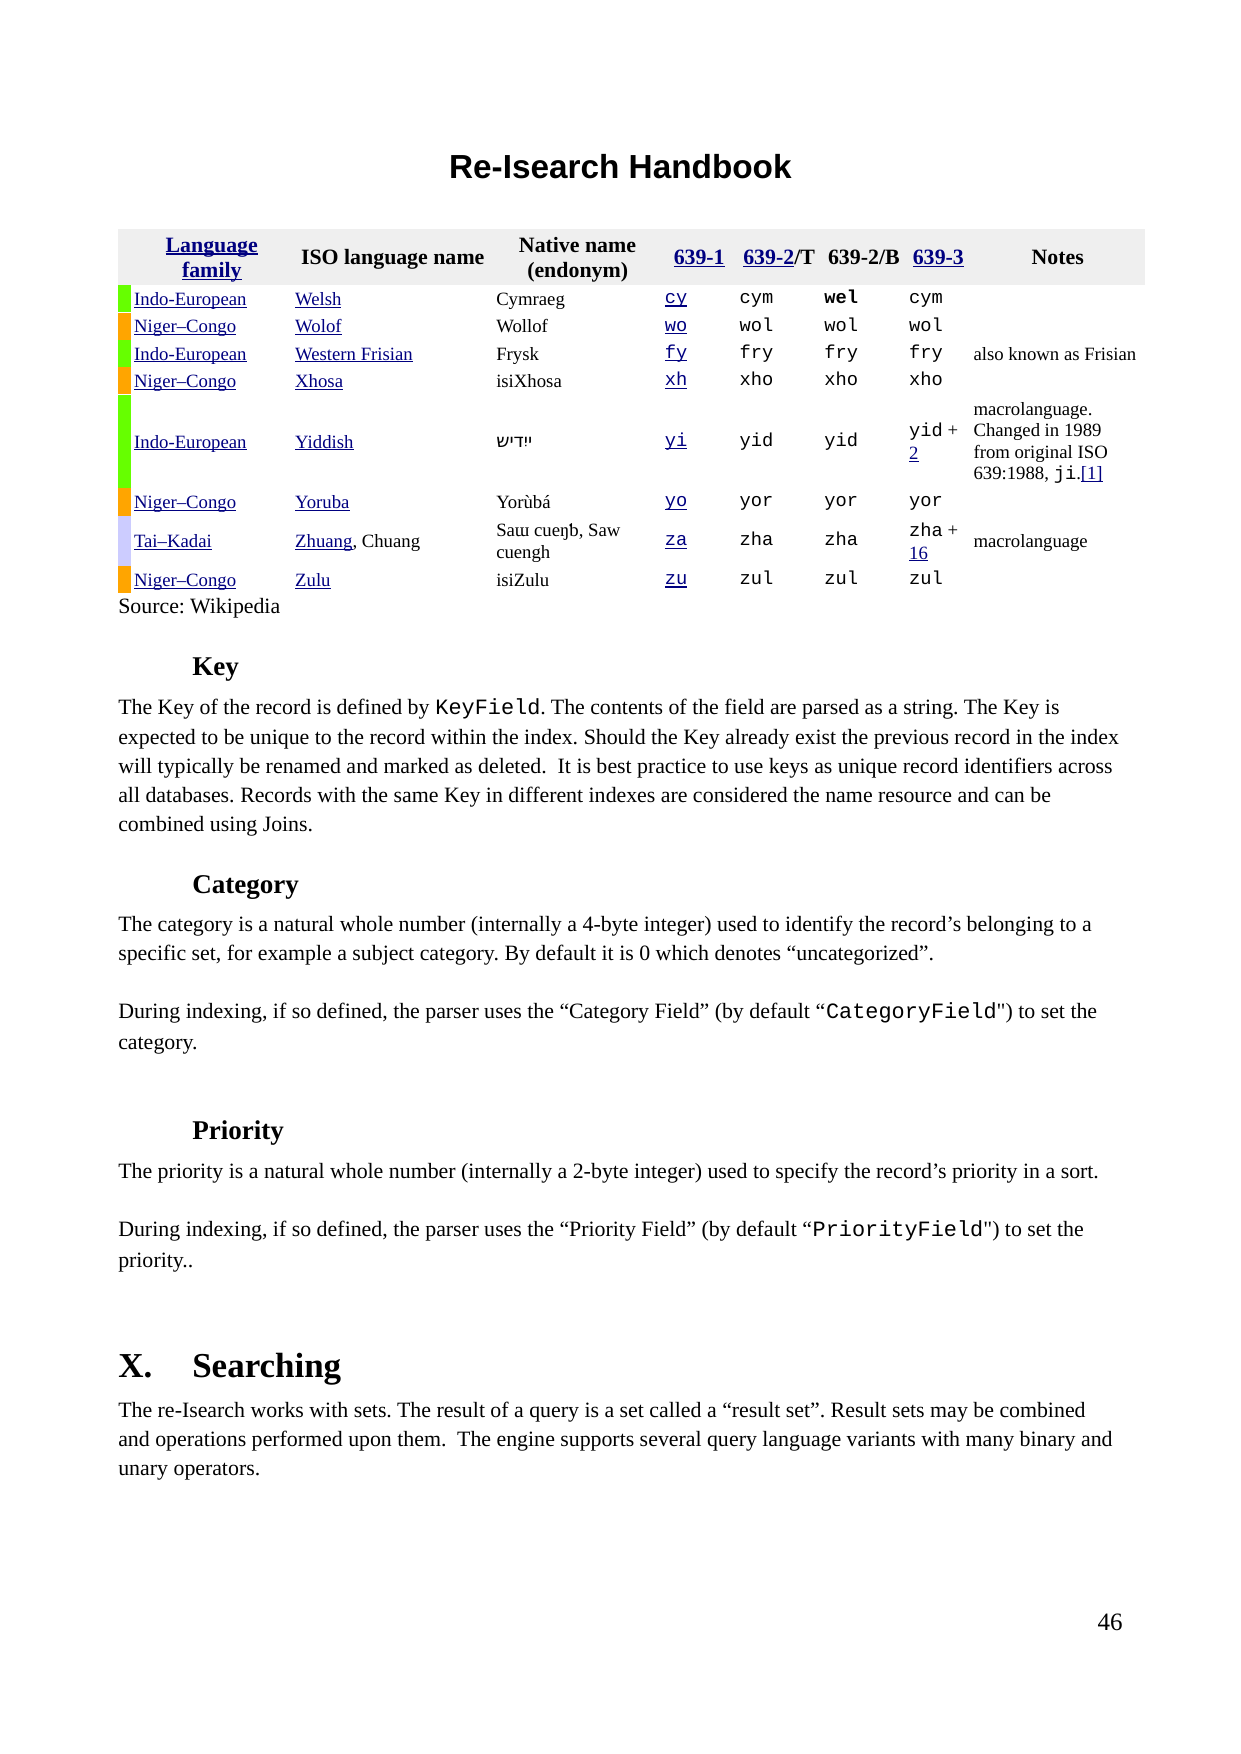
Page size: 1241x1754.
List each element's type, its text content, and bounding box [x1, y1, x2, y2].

table_header 639-2/T [736, 229, 821, 285]
table_cell isiXhosa [493, 367, 662, 394]
table_cell cym [736, 285, 821, 312]
table_cell macrolanguage. Changed in 1989 from original ISO 639:1988, ji.[1] [970, 395, 1145, 488]
table_header ISO language name [292, 229, 493, 285]
table_cell zul [736, 566, 821, 593]
table_cell Yoruba [292, 488, 493, 516]
table_cell xho [736, 367, 821, 394]
table_cell Zhuang, Chuang [292, 516, 493, 566]
table_cell za [662, 516, 736, 566]
text The priority is a natural whole number (internally a 2-byte integer) used to specify the record’s priority in a sort. [118, 1158, 1122, 1183]
table_cell xho [906, 367, 970, 394]
text Source: Wikipedia [118, 593, 1122, 619]
table_cell yor [906, 488, 970, 516]
table_cell Cymraeg [493, 285, 662, 312]
table_cell wol [906, 313, 970, 340]
table_cell [118, 285, 131, 312]
table_cell zha + 16 [906, 516, 970, 566]
table_cell Frysk [493, 340, 662, 367]
table_cell [970, 566, 1145, 593]
table_cell zha [821, 516, 906, 566]
text The category is a natural whole number (internally a 4-byte integer) used to identify the record’s belonging to a specific set, for example a subject category. By default it is 0 which denotes “uncategorized”. [118, 911, 1122, 966]
table_cell yi [662, 395, 736, 488]
table_cell cym [906, 285, 970, 312]
table_cell ייִדיש [493, 395, 662, 488]
table_cell Indo-European [131, 285, 292, 312]
table_cell zul [821, 566, 906, 593]
table_cell macrolanguage [970, 516, 1145, 566]
table_cell yor [821, 488, 906, 516]
table_cell Welsh [292, 285, 493, 312]
table_header 639-3 [906, 229, 970, 285]
table_cell Saɯ cueŋƅ, Saw cuengh [493, 516, 662, 566]
table_header Native name (endonym) [493, 229, 662, 285]
table_header 639-1 [662, 229, 736, 285]
table_cell yid [821, 395, 906, 488]
text During indexing, if so defined, the parser uses the “Category Field” (by default “CategoryField") to set the category. [118, 998, 1122, 1054]
table_cell wel [821, 285, 906, 312]
table_header 639-2/B [821, 229, 906, 285]
table_cell [118, 516, 131, 566]
table_cell [118, 566, 131, 593]
table_cell zha [736, 516, 821, 566]
table_cell xho [821, 367, 906, 394]
table_header [118, 229, 131, 285]
table_cell isiZulu [493, 566, 662, 593]
table_cell wo [662, 313, 736, 340]
table_cell Yorùbá [493, 488, 662, 516]
table_cell Wolof [292, 313, 493, 340]
table_cell yid [736, 395, 821, 488]
table_cell [118, 367, 131, 394]
table_cell [970, 313, 1145, 340]
table_cell zul [906, 566, 970, 593]
table_cell fry [821, 340, 906, 367]
subtitle Priority [118, 1114, 1122, 1146]
table_cell [970, 488, 1145, 516]
text The Key of the record is defined by KeyField. The contents of the field are parsed as a string. The Key is expected to be unique to the record within the index. Should the Key already exist the previous record in the index will typically be renamed and marked as deleted. It is best practice to use keys as unique record identifiers across all databases. Records with the same Key in different indexes are considered the name resource and can be combined using Joins. [118, 694, 1122, 836]
table_cell cy [662, 285, 736, 312]
table_cell Niger–Congo [131, 488, 292, 516]
table_cell yor [736, 488, 821, 516]
table_cell Indo-European [131, 395, 292, 488]
subtitle Key [118, 650, 1122, 681]
table_cell yo [662, 488, 736, 516]
table_cell Wollof [493, 313, 662, 340]
table_cell Indo-European [131, 340, 292, 367]
table_cell [118, 395, 131, 488]
table_cell [118, 313, 131, 340]
table_cell wol [821, 313, 906, 340]
table_cell [970, 367, 1145, 394]
text During indexing, if so defined, the parser uses the “Priority Field” (by default “PriorityField") to set the priority.. [118, 1216, 1122, 1272]
table_cell xh [662, 367, 736, 394]
table_cell Niger–Congo [131, 313, 292, 340]
table_cell fry [906, 340, 970, 367]
table_cell fry [736, 340, 821, 367]
table_cell [118, 340, 131, 367]
table_cell Niger–Congo [131, 367, 292, 394]
table_header Notes [970, 229, 1145, 285]
table_cell [118, 488, 131, 516]
table_cell yid + 2 [906, 395, 970, 488]
table_cell Xhosa [292, 367, 493, 394]
table_cell also known as Frisian [970, 340, 1145, 367]
table_cell Tai–Kadai [131, 516, 292, 566]
table_cell zu [662, 566, 736, 593]
table_cell Zulu [292, 566, 493, 593]
subtitle Searching [118, 1344, 1122, 1385]
table_cell Western Frisian [292, 340, 493, 367]
text The re-Isearch works with sets. The result of a query is a set called a “result set”. Result sets may be combined and operations performed upon them. The engine supports several query language variants with many binary and unary operators. [118, 1397, 1122, 1480]
table_cell [970, 285, 1145, 312]
table_cell fy [662, 340, 736, 367]
table_cell Niger–Congo [131, 566, 292, 593]
table_cell wol [736, 313, 821, 340]
table_cell Yiddish [292, 395, 493, 488]
table_header Language family [131, 229, 292, 285]
subtitle Category [118, 868, 1122, 899]
